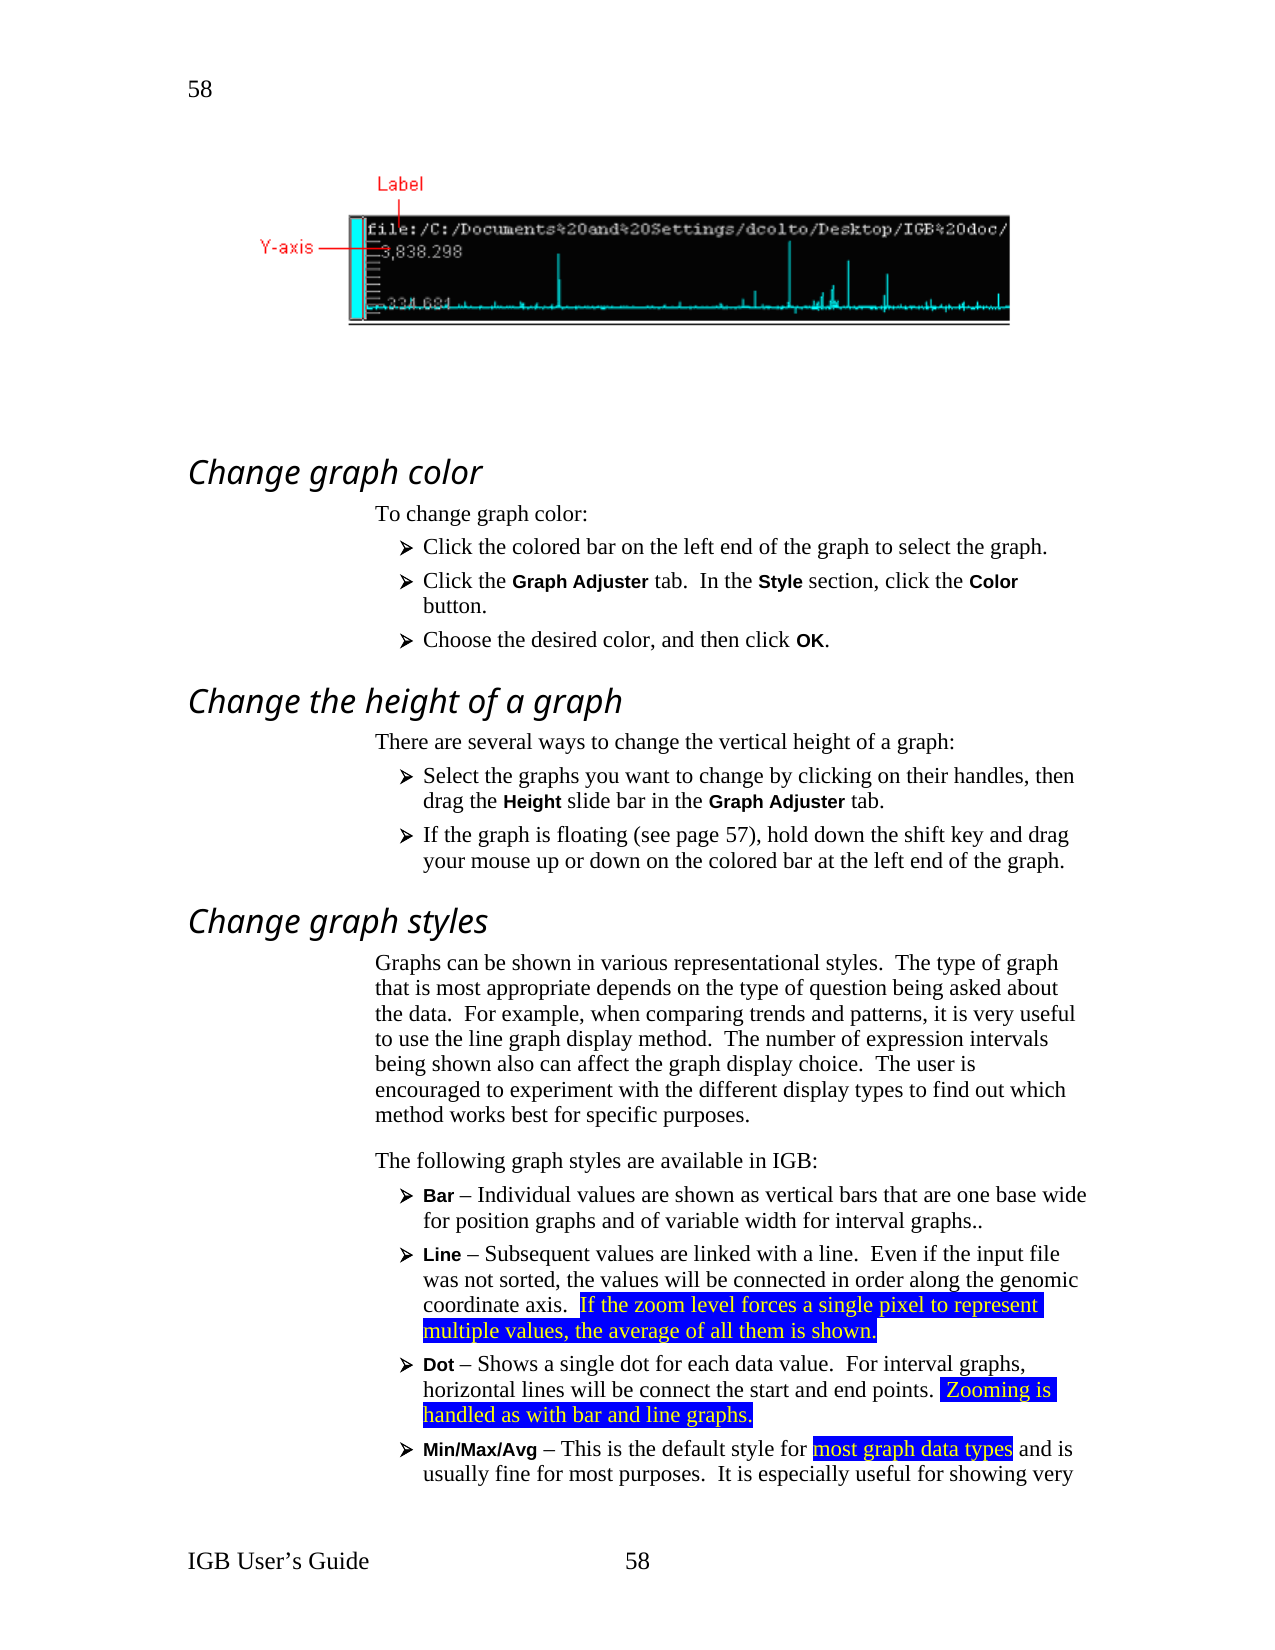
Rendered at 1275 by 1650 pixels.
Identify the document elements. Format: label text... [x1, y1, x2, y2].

text To change graph color: [375, 501, 1087, 526]
list Bar – Individual values are shown as vertical bars that are one base wide for position graphs and of variable width for interval graphs.. [399, 1182, 1087, 1233]
text The following graph styles are available in IGB: [375, 1148, 1087, 1174]
text Graphs can be shown in various representational styles. The type of graph that is most appropriate depends on the type of question being asked about the data. For example, when comparing trends and patterns, it is very useful to use the line graph display method. The number of expression intervals being shown also can affect the graph display choice. The user is encouraged to experiment with the different display types to find out which method works best for specific purposes. [375, 950, 1087, 1128]
subtitle Change graph styles [187, 898, 1087, 943]
list Select the graphs you want to change by clicking on their handles, then drag the Height slide bar in the Graph Adjuster tab. [399, 763, 1087, 814]
subtitle Change the height of a graph [187, 678, 1087, 723]
text There are several ways to change the vertical height of a graph: [375, 729, 1087, 755]
list If the graph is floating (see page 57), hold down the shift key and drag your mouse up or down on the colored bar at the left end of the graph. [399, 822, 1087, 873]
list Dot – Shows a single dot for each data value. For interval graphs, horizontal lines will be connect the start and end points. Zooming is handled as with bar and line graphs. [399, 1351, 1087, 1428]
list Line – Subsequent values are linked with a line. Even if the input file was not sorted, the values will be connected in order along the genomic coordinate axis. If the zoom level forces a single pixel to represent multiple values, the average of all them is shown. [399, 1241, 1087, 1343]
picture [247, 159, 1028, 341]
list Click the Graph Adjuster tab. In the Style section, click the Color button. [399, 568, 1087, 619]
list Click the colored bar on the left end of the graph to select the graph. [399, 534, 1087, 560]
list Choose the desired color, and then click OK. [399, 627, 1087, 653]
subtitle Change graph color [187, 449, 1087, 494]
list Min/Max/Avg – This is the default style for most graph data types and is usually fine for most purposes. It is especially useful for showing very [399, 1436, 1087, 1487]
